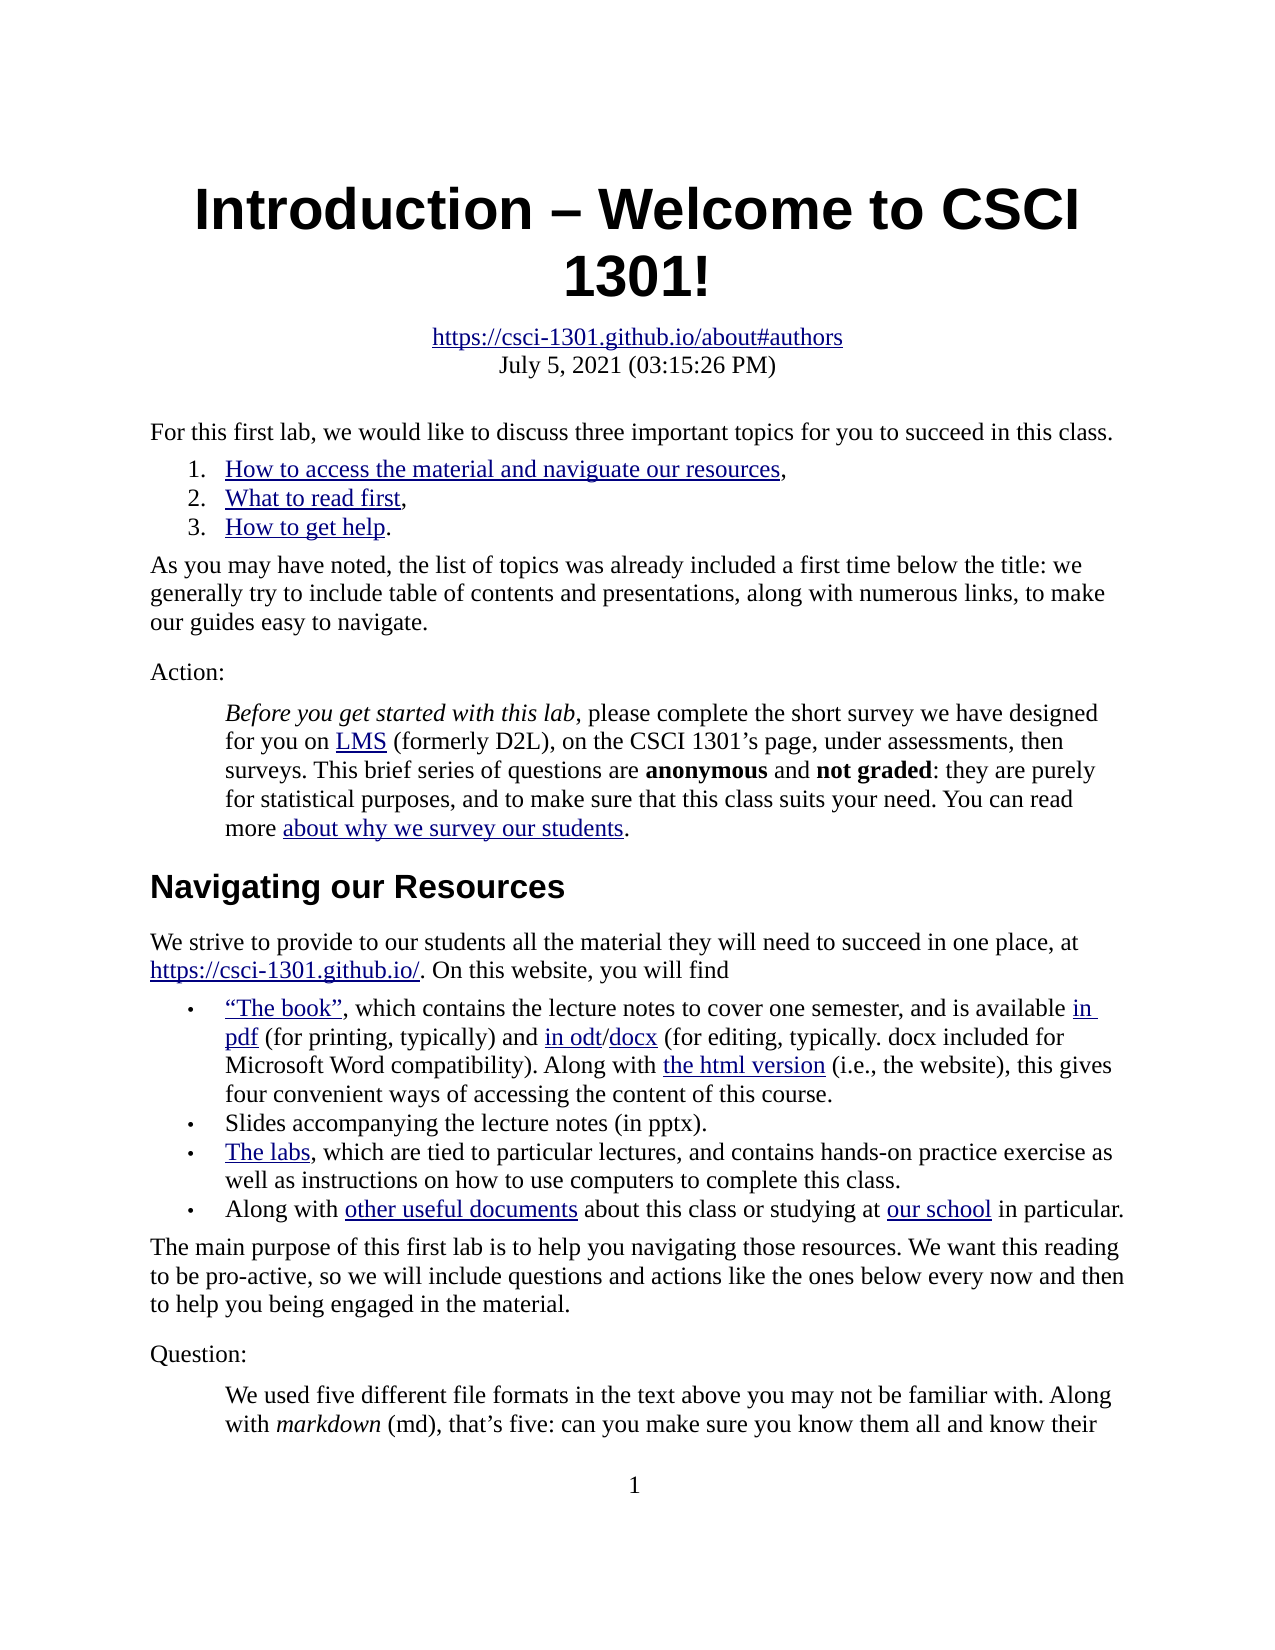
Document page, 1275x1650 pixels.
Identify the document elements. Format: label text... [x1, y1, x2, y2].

text https://csci-1301.github.io/about#authors [150, 322, 1125, 350]
subtitle Navigating our Resources [150, 866, 1125, 905]
title Introduction – Welcome to CSCI 1301! [150, 175, 1125, 309]
text The main purpose of this first lab is to help you navigating those resources. We want this reading to be pro-active, so we will include questions and actions like the ones below every now and then to help you being engaged in the material. [150, 1232, 1125, 1318]
list Slides accompanying the lecture notes (in pptx). [187, 1108, 1125, 1137]
text As you may have noted, the list of topics was already included a first time below the title: we generally try to include table of contents and presentations, along with numerous links, to make our guides easy to navigate. [150, 550, 1125, 636]
list How to get help. [187, 512, 1125, 541]
text Before you get started with this lab, please complete the short survey we have designed for you on LMS (formerly D2L), on the CSCI 1301’s page, under assessments, then surveys. This brief series of questions are anonymous and not graded: they are purely for statistical purposes, and to make sure that this class suits your need. You can read more about why we survey our students. [225, 698, 1125, 841]
list The labs, which are tied to particular lectures, and contains hands-on practice exercise as well as instructions on how to use computers to complete this class. [187, 1137, 1125, 1194]
text For this first lab, we would like to discuss three important topics for you to succeed in this class. [150, 417, 1125, 446]
list How to access the material and naviguate our resources, [187, 454, 1125, 483]
list What to read first, [187, 483, 1125, 512]
text We used five different file formats in the text above you may not be familiar with. Along with markdown (md), that’s five: can you make sure you know them all and know their [225, 1380, 1125, 1437]
list Along with other useful documents about this class or studying at our school in particular. [187, 1194, 1125, 1223]
list “The book”, which contains the lecture notes to cover one semester, and is available in pdf (for printing, typically) and in odt/docx (for editing, typically. docx included for Microsoft Word compatibility). Along with the html version (i.e., the website), this gives four convenient ways of accessing the content of this course. [187, 993, 1125, 1108]
text We strive to provide to our students all the material they will need to succeed in one place, at https://csci-1301.github.io/. On this website, you will find [150, 927, 1125, 984]
text Action: [150, 657, 1125, 686]
text July 5, 2021 (03:15:26 PM) [150, 350, 1125, 379]
text Question: [150, 1339, 1125, 1368]
